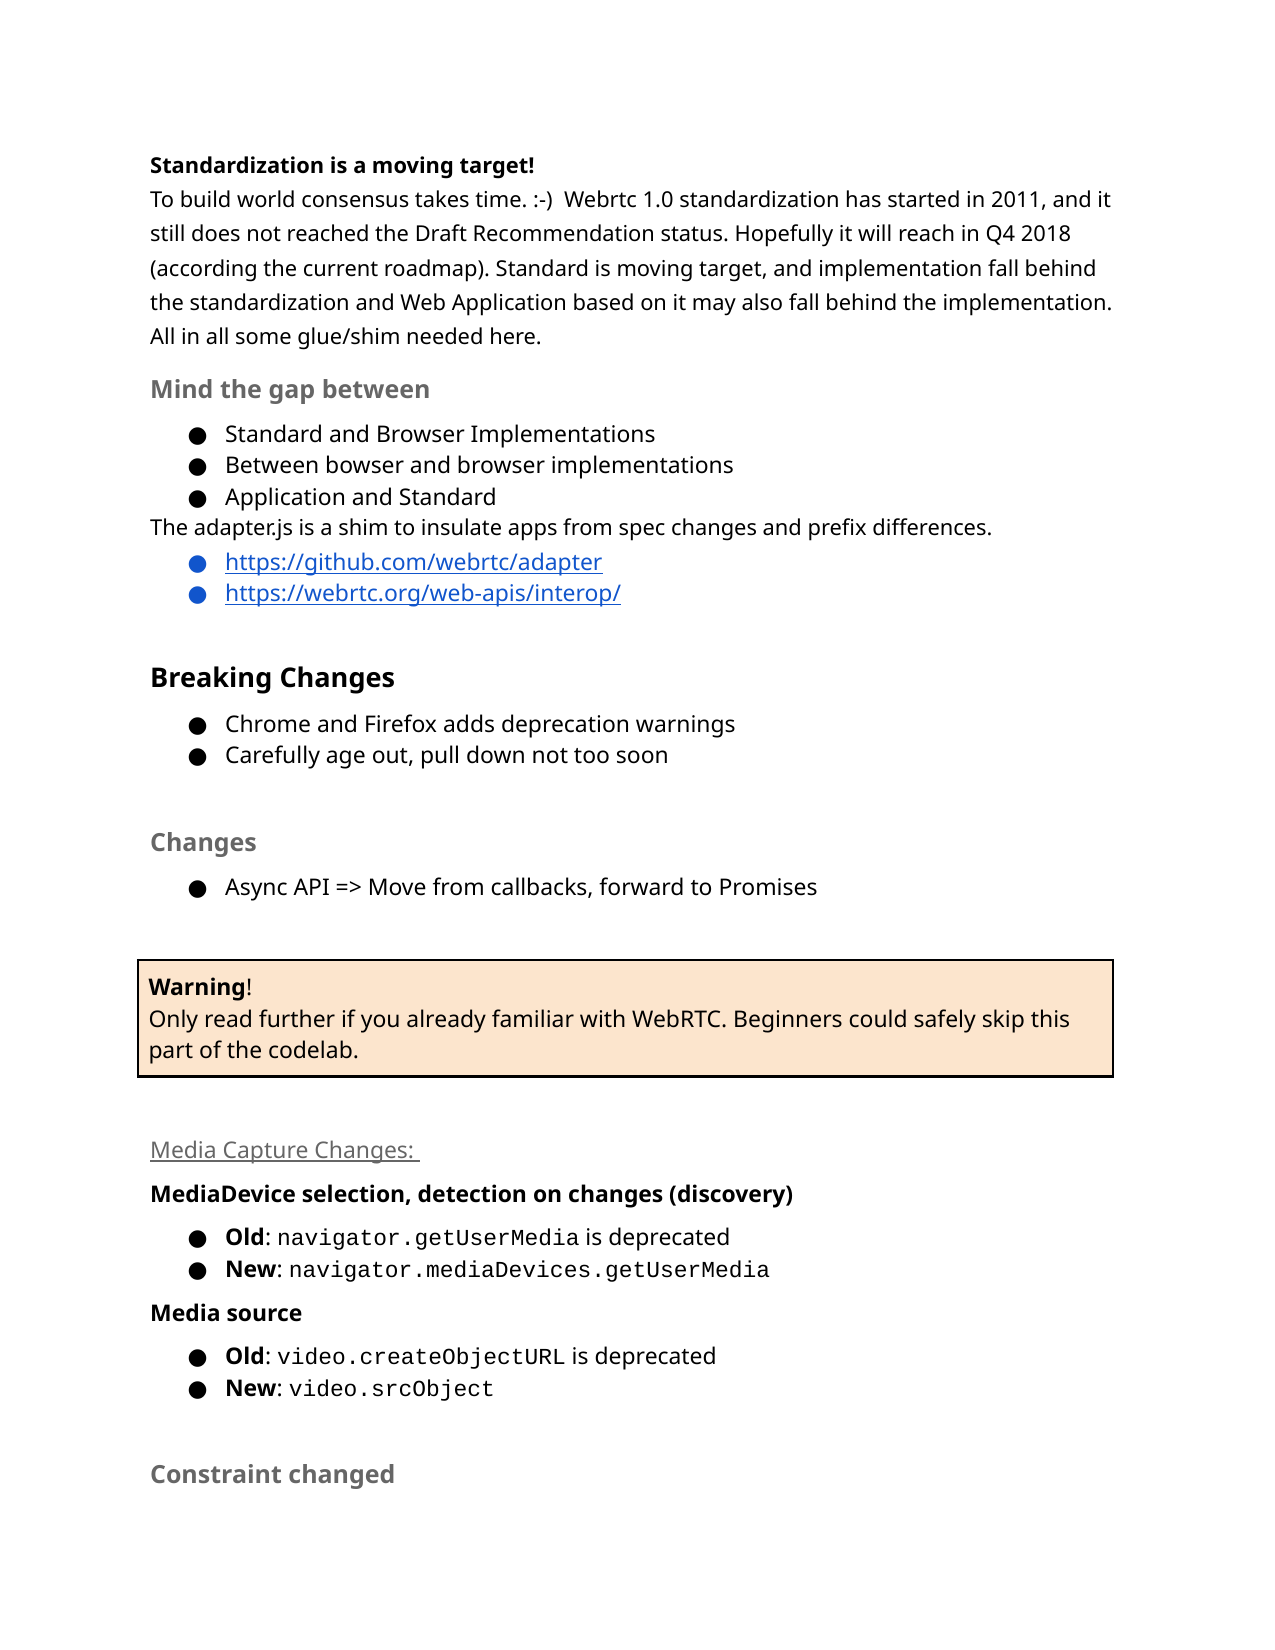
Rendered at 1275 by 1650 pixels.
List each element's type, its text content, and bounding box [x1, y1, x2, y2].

list New: navigator.mediaDevices.getUserMedia [187, 1253, 1125, 1284]
list Old: navigator.getUserMedia is deprecated [187, 1221, 1125, 1253]
subtitle Changes [150, 825, 1125, 859]
list Old: video.createObjectURL is deprecated [187, 1340, 1125, 1372]
text The adapter.js is a shim to insulate apps from spec changes and prefix differences. [150, 512, 1125, 542]
subtitle Media Capture Changes: [150, 1134, 1125, 1165]
list Carefully age out, pull down not too soon [187, 739, 1125, 771]
table_header Warning! Only read further if you already familiar with WebRTC. Beginners could safely skip this part of the codelab. [139, 961, 1112, 1075]
list https://webrtc.org/web-apis/interop/ [187, 577, 1125, 609]
text MediaDevice selection, detection on changes (discovery) [150, 1177, 1125, 1209]
list Application and Standard [187, 481, 1125, 512]
list Between bowser and browser implementations [187, 449, 1125, 481]
list Async API => Move from callbacks, forward to Promises [187, 871, 1125, 902]
subtitle Constraint changed [150, 1457, 1125, 1491]
subtitle Breaking Changes [150, 659, 1125, 696]
list https://github.com/webrtc/adapter [187, 546, 1125, 577]
text Media source [150, 1296, 1125, 1328]
subtitle Mind the gap between [150, 372, 1125, 406]
list Standard and Browser Implementations [187, 418, 1125, 449]
list New: video.srcObject [187, 1372, 1125, 1403]
list Chrome and Firefox adds deprecation warnings [187, 708, 1125, 739]
text Standardization is a moving target! To build world consensus takes time. :-) Webrtc 1.0 standardization has started in 2011, and it still does not reached the Draft Recommendation status. Hopefully it will reach in Q4 2018 (according the current roadmap). Standard is moving target, and implementation fall behind the standardization and Web Application based on it may also fall behind the implementation. All in all some glue/shim needed here. [150, 150, 1125, 351]
